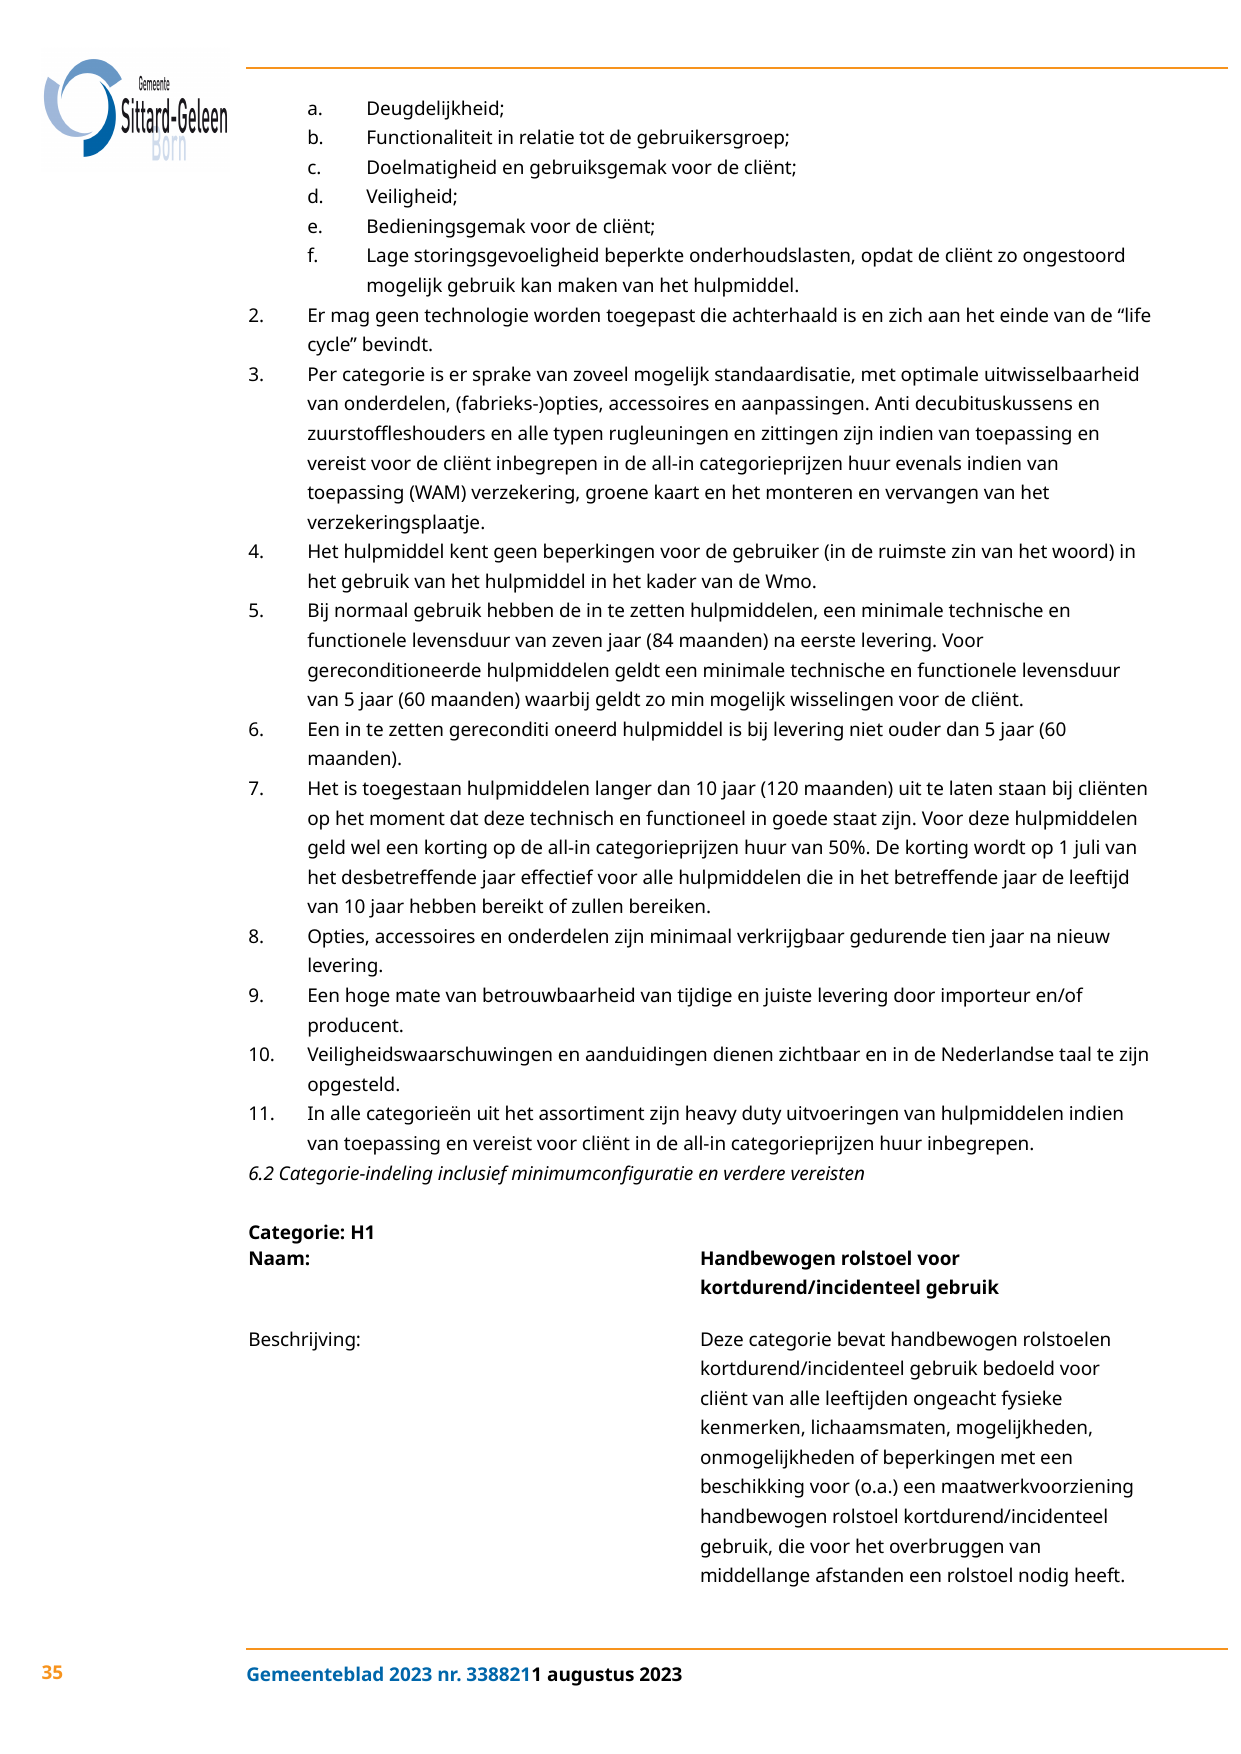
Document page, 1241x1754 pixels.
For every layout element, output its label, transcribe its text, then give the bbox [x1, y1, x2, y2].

list Lage storingsgevoeligheid beperkte onderhoudslasten, opdat de cliënt zo ongestoord mogelijk gebruik kan maken van het hulpmiddel. [307, 243, 1152, 298]
list Veiligheid; [307, 183, 1152, 209]
table_cell [248, 1300, 700, 1326]
list Het is toegestaan hulpmiddelen langer dan 10 jaar (120 maanden) uit te laten staan bij cliënten op het moment dat deze technisch en functioneel in goede staat zijn. Voor deze hulpmiddelen geld wel een korting op de all-in categorieprijzen huur van 50%. De korting wordt op 1 juli van het desbetreffende jaar effectief voor alle hulpmiddelen die in het betreffende jaar de leeftijd van 10 jaar hebben bereikt of zullen bereiken. [248, 775, 1152, 919]
list Bedieningsgemak voor de cliënt; [307, 213, 1152, 239]
list Per categorie is er sprake van zoveel mogelijk standaardisatie, met optimale uitwisselbaarheid van onderdelen, (fabrieks-)opties, accessoires en aanpassingen. Anti decubituskussens en zuurstoffleshouders en alle typen rugleuningen en zittingen zijn indien van toepassing en vereist voor de cliënt inbegrepen in de all-in categorieprijzen huur evenals indien van toepassing (WAM) verzekering, groene kaart en het monteren en vervangen van het verzekeringsplaatje. [248, 361, 1152, 535]
table_cell Deze categorie bevat handbewogen rolstoelen kortdurend/incidenteel gebruik bedoeld voor cliënt van alle leeftijden ongeacht fysieke kenmerken, lichaamsmaten, mogelijkheden, onmogelijkheden of beperkingen met een beschikking voor (o.a.) een maatwerkvoorziening handbewogen rolstoel kortdurend/incidenteel gebruik, die voor het overbruggen van middellange afstanden een rolstoel nodig heeft. [700, 1326, 1152, 1588]
list Opties, accessoires en onderdelen zijn minimaal verkrijgbaar gedurende tien jaar na nieuw levering. [248, 923, 1152, 978]
list Het hulpmiddel kent geen beperkingen voor de gebruiker (in de ruimste zin van het woord) in het gebruik van het hulpmiddel in het kader van de Wmo. [248, 538, 1152, 594]
text 6.2 Categorie-indeling inclusief minimumconfiguratie en verdere vereisten [248, 1160, 1152, 1186]
table_cell Handbewogen rolstoel voor kortdurend/incidenteel gebruik [700, 1245, 1152, 1300]
list Functionaliteit in relatie tot de gebruikersgroep; [307, 124, 1152, 150]
list Bij normaal gebruik hebben de in te zetten hulpmiddelen, een minimale technische en functionele levensduur van zeven jaar (84 maanden) na eerste levering. Voor gereconditioneerde hulpmiddelen geldt een minimale technische en functionele levensduur van 5 jaar (60 maanden) waarbij geldt zo min mogelijk wisselingen voor de cliënt. [248, 598, 1152, 712]
table_cell Beschrijving: [248, 1326, 700, 1588]
table_header [700, 1219, 1152, 1245]
table_cell [700, 1300, 1152, 1326]
list In alle categorieën uit het assortiment zijn heavy duty uitvoeringen van hulpmiddelen indien van toepassing en vereist voor cliënt in de all-in categorieprijzen huur inbegrepen. [248, 1101, 1152, 1156]
table_header Categorie: H1 [248, 1219, 700, 1245]
picture [41, 47, 231, 172]
list Deugdelijkheid; [307, 95, 1152, 121]
list Er mag geen technologie worden toegepast die achterhaald is en zich aan het einde van de “life cycle” bevindt. [248, 302, 1152, 357]
list Doelmatigheid en gebruiksgemak voor de cliënt; [307, 154, 1152, 180]
list Veiligheidswaarschuwingen en aanduidingen dienen zichtbaar en in de Nederlandse taal te zijn opgesteld. [248, 1041, 1152, 1097]
table_cell Naam: [248, 1245, 700, 1300]
list Een in te zetten gereconditi oneerd hulpmiddel is bij levering niet ouder dan 5 jaar (60 maanden). [248, 716, 1152, 771]
list Een hoge mate van betrouwbaarheid van tijdige en juiste levering door importeur en/of producent. [248, 982, 1152, 1038]
